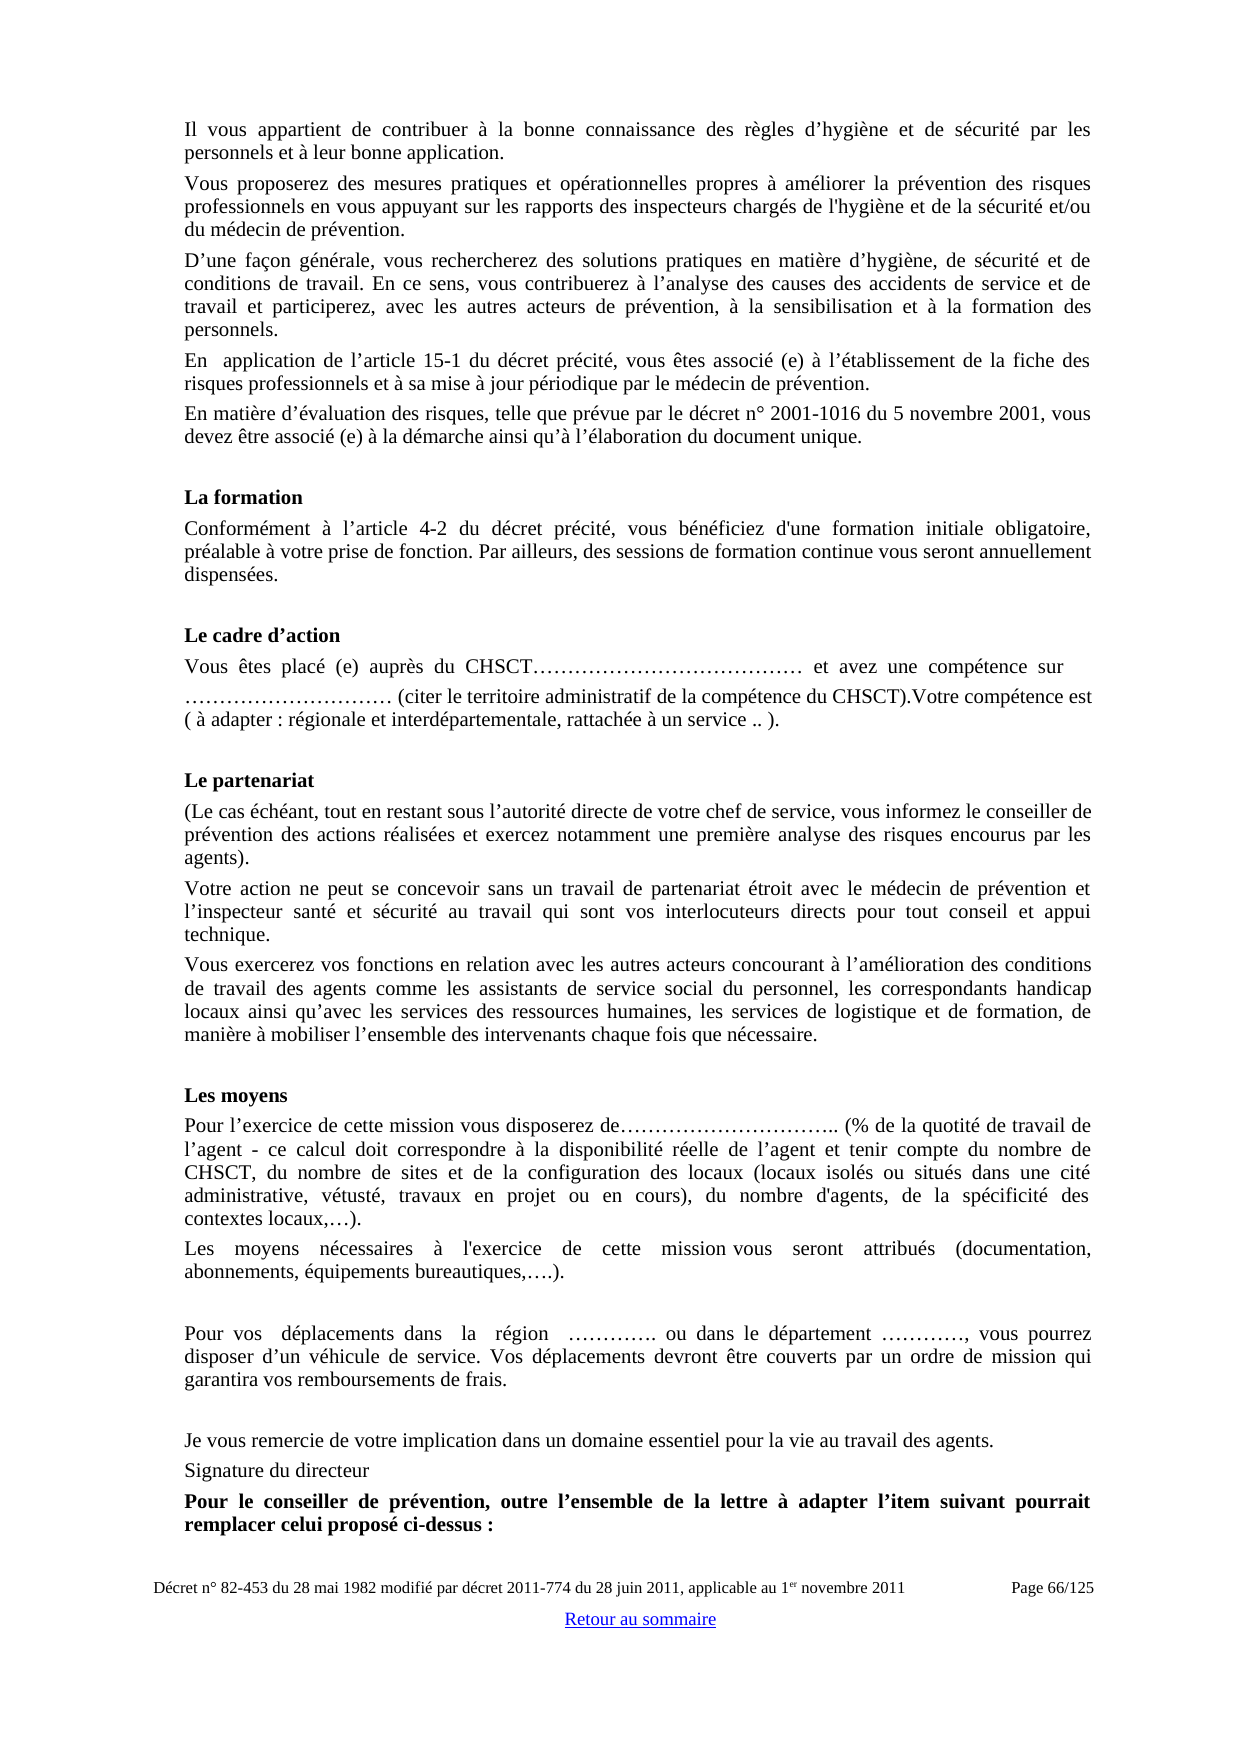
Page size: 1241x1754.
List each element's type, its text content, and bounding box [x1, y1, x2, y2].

text Le partenariat [184, 769, 1093, 792]
text Il vous appartient de contribuer à la bonne connaissance des règles d’hygiène et de sécurité par les personnels et à leur bonne application. [184, 118, 1093, 164]
text ………………………… (citer le territoire administratif de la compétence du CHSCT).Votre compétence est ( à adapter : régionale et interdépartementale, rattachée à un service .. ). [184, 685, 1093, 731]
text Les moyens nécessaires à l'exercice de cette mission vous seront attribués (documentation, abonnements, équipements bureautiques,….). [184, 1237, 1093, 1283]
text Pour vos déplacements dans la région …………. ou dans le département …………, vous pourrez disposer d’un véhicule de service. Vos déplacements devront être couverts par un ordre de mission qui garantira vos remboursements de frais. [184, 1321, 1093, 1391]
text Signature du directeur [184, 1459, 1093, 1482]
text D’une façon générale, vous rechercherez des solutions pratiques en matière d’hygiène, de sécurité et de conditions de travail. En ce sens, vous contribuerez à l’analyse des causes des accidents de service et de travail et participerez, avec les autres acteurs de prévention, à la sensibilisation et à la formation des personnels. [184, 248, 1093, 341]
text Pour l’exercice de cette mission vous disposerez de………………………….. (% de la quotité de travail de l’agent - ce calcul doit correspondre à la disponibilité réelle de l’agent et tenir compte du nombre de CHSCT, du nombre de sites et de la configuration des locaux (locaux isolés ou situés dans une cité administrative, vétusté, travaux en projet ou en cours), du nombre d'agents, de la spécificité des contextes locaux,…). [184, 1114, 1093, 1230]
text (Le cas échéant, tout en restant sous l’autorité directe de votre chef de service, vous informez le conseiller de prévention des actions réalisées et exercez notamment une première analyse des risques encourus par les agents). [184, 800, 1093, 869]
text La formation [184, 486, 1093, 509]
text En application de l’article 15-1 du décret précité, vous êtes associé (e) à l’établissement de la fiche des risques professionnels et à sa mise à jour périodique par le médecin de prévention. [184, 348, 1093, 395]
text Vous exercerez vos fonctions en relation avec les autres acteurs concourant à l’amélioration des conditions de travail des agents comme les assistants de service social du personnel, les correspondants handicap locaux ainsi qu’avec les services des ressources humaines, les services de logistique et de formation, de manière à mobiliser l’ensemble des intervenants chaque fois que nécessaire. [184, 953, 1093, 1046]
text En matière d’évaluation des risques, telle que prévue par le décret n° 2001-1016 du 5 novembre 2001, vous devez être associé (e) à la démarche ainsi qu’à l’élaboration du document unique. [184, 402, 1093, 448]
text Vous proposerez des mesures pratiques et opérationnelles propres à améliorer la prévention des risques professionnels en vous appuyant sur les rapports des inspecteurs chargés de l'hygiène et de la sécurité et/ou du médecin de prévention. [184, 172, 1093, 241]
text Conformément à l’article 4-2 du décret précité, vous bénéficiez d'une formation initiale obligatoire, préalable à votre prise de fonction. Par ailleurs, des sessions de formation continue vous seront annuellement dispensées. [184, 517, 1093, 586]
text Je vous remercie de votre implication dans un domaine essentiel pour la vie au travail des agents. [184, 1429, 1093, 1452]
text Votre action ne peut se concevoir sans un travail de partenariat étroit avec le médecin de prévention et l’inspecteur santé et sécurité au travail qui sont vos interlocuteurs directs pour tout conseil et appui technique. [184, 877, 1093, 946]
text Les moyens [184, 1084, 1093, 1107]
text Pour le conseiller de prévention, outre l’ensemble de la lettre à adapter l’item suivant pourrait remplacer celui proposé ci-dessus : [184, 1490, 1093, 1536]
text Vous êtes placé (e) auprès du CHSCT………………………………… et avez une compétence sur [184, 654, 1093, 678]
text Le cadre d’action [184, 624, 1093, 647]
